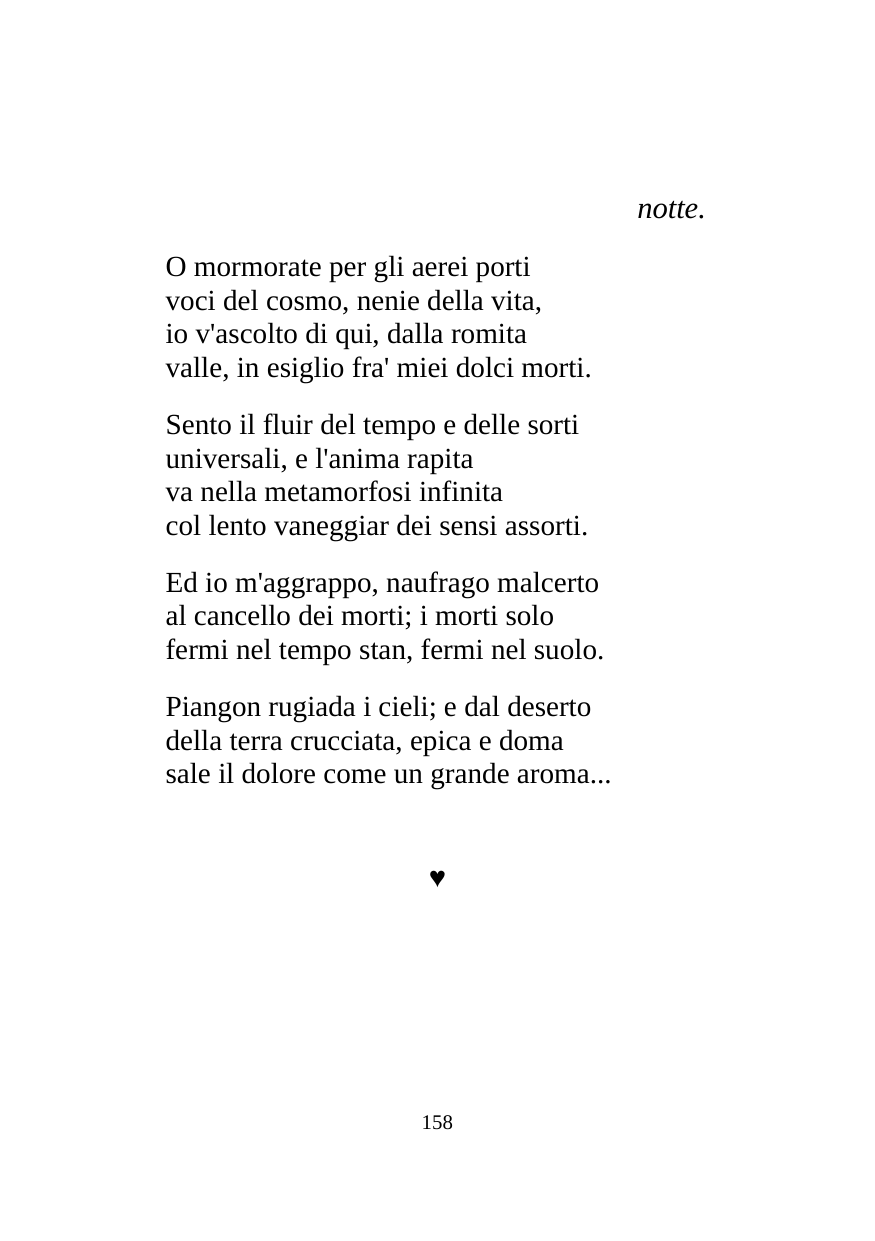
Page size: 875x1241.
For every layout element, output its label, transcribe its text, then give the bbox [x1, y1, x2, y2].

subtitle notte. [106, 190, 709, 225]
text Piangon rugiada i cieli; e dal deserto della terra crucciata, epica e doma sale il dolore come un grande aroma... [165, 689, 768, 790]
text Sento il fluir del tempo e delle sorti universali, e l'anima rapita va nella metamorfosi infinita col lento vaneggiar dei sensi assorti. [165, 407, 768, 541]
text Ed io m'aggrappo, naufrago malcerto al cancello dei morti; i morti solo fermi nel tempo stan, fermi nel suolo. [165, 565, 768, 666]
text ♥ [106, 861, 768, 894]
text O mormorate per gli aerei porti voci del cosmo, nenie della vita, io v'ascolto di qui, dalla romita valle, in esiglio fra' miei dolci morti. [165, 249, 768, 384]
